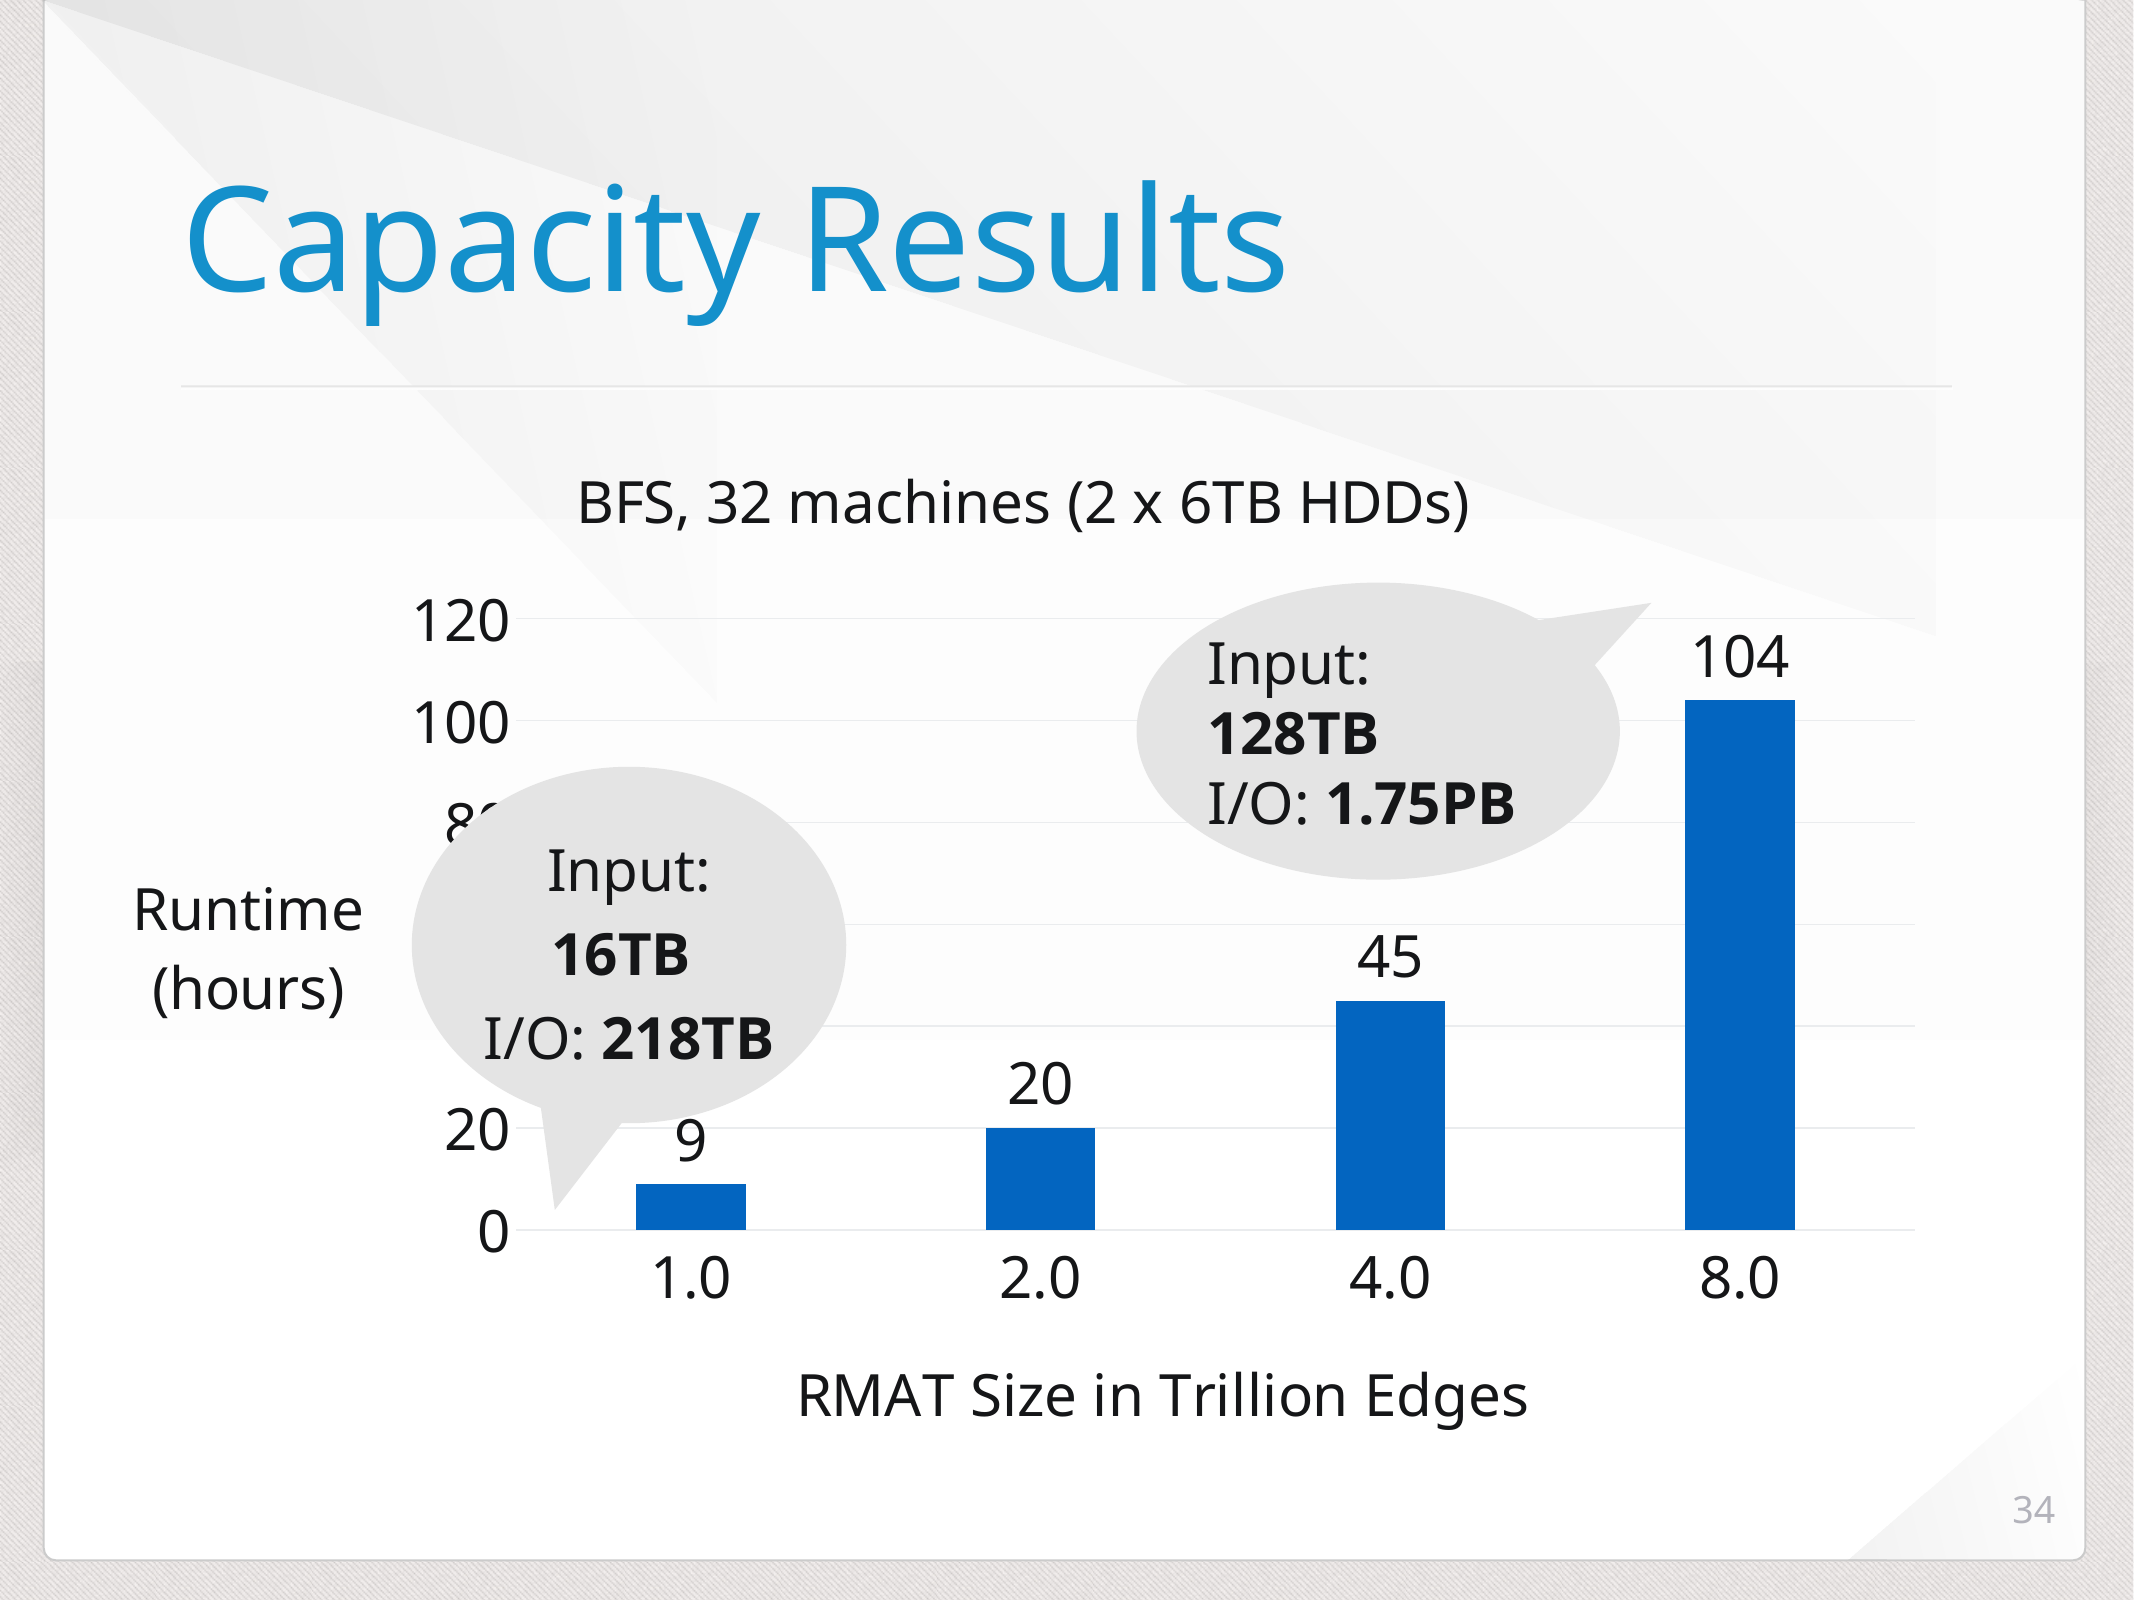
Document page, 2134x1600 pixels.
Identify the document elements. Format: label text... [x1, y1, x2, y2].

slide_number [1909, 1476, 2071, 1548]
text_box Input: 16TB I/O: 218TB [411, 766, 847, 1210]
chart [95, 413, 1953, 1477]
picture [0, 0, 2134, 1600]
title Capacity Results [181, 145, 1953, 355]
text_box Input: 128TB I/O: 1.75PB [1136, 582, 1652, 880]
